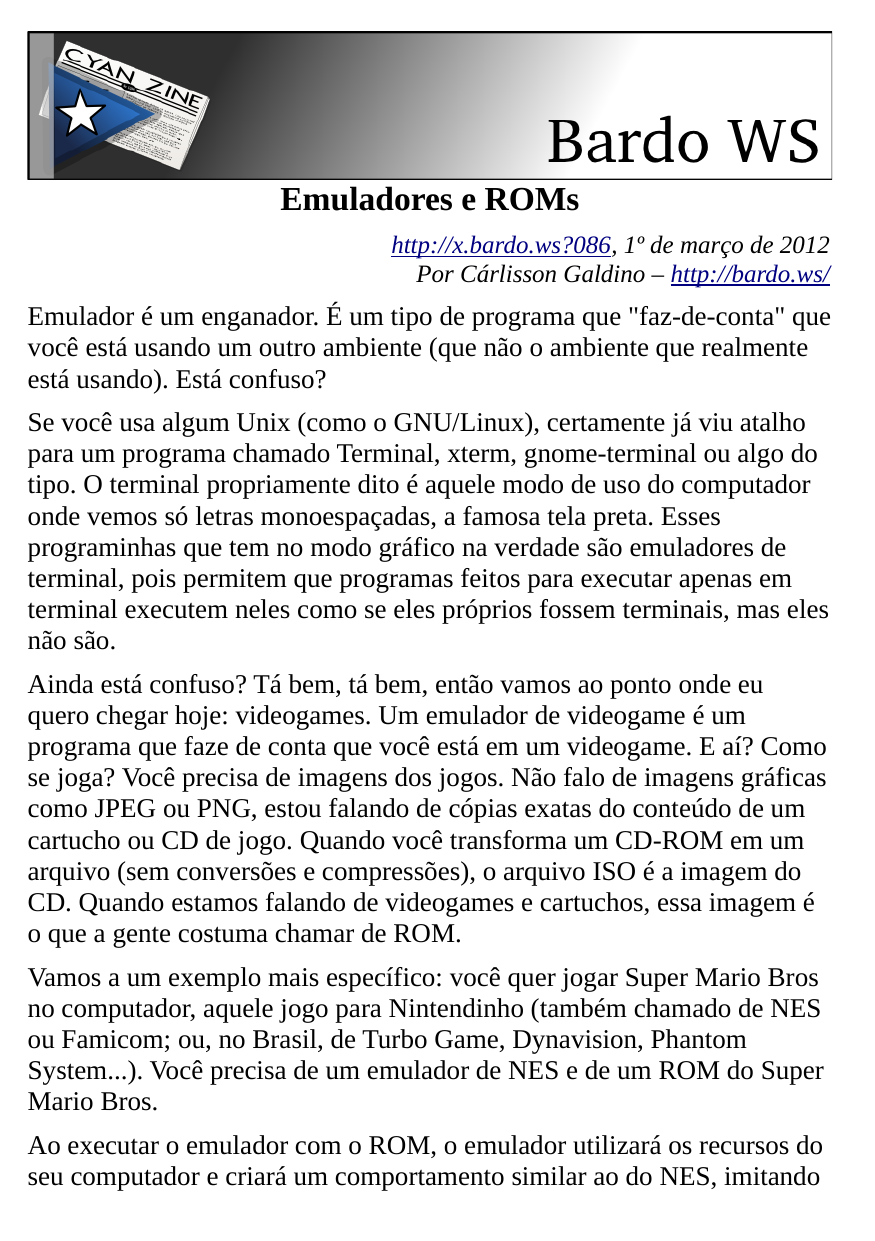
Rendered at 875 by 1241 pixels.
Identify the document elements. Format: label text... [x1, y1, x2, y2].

picture [27, 31, 833, 180]
text http://x.bardo.ws?086, 1º de março de 2012 Por Cárlisson Galdino – http://bardo.ws/ [27, 231, 832, 288]
text Se você usa algum Unix (como o GNU/Linux), certamente já viu atalho para um programa chamado Terminal, xterm, gnome-terminal ou algo do tipo. O terminal propriamente dito é aquele modo de uso do computador onde vemos só letras monoespaçadas, a famosa tela preta. Esses programinhas que tem no modo gráfico na verdade são emuladores de terminal, pois permitem que programas feitos para executar apenas em terminal executem neles como se eles próprios fossem terminais, mas eles não são. [27, 406, 832, 656]
text Emulador é um enganador. É um tipo de programa que "faz-de-conta" que você está usando um outro ambiente (que não o ambiente que realmente está usando). Está confuso? [27, 300, 832, 394]
text Vamos a um exemplo mais específico: você quer jogar Super Mario Bros no computador, aquele jogo para Nintendinho (também chamado de NES ou Famicom; ou, no Brasil, de Turbo Game, Dynavision, Phantom System...). Você precisa de um emulador de NES e de um ROM do Super Mario Bros. [27, 961, 832, 1117]
text Ao executar o emulador com o ROM, o emulador utilizará os recursos do seu computador e criará um comportamento similar ao do NES, imitando [27, 1129, 832, 1191]
subtitle Emuladores e ROMs [27, 180, 832, 218]
text Ainda está confuso? Tá bem, tá bem, então vamos ao ponto onde eu quero chegar hoje: videogames. Um emulador de videogame é um programa que faze de conta que você está em um videogame. E aí? Como se joga? Você precisa de imagens dos jogos. Não falo de imagens gráficas como JPEG ou PNG, estou falando de cópias exatas do conteúdo de um cartucho ou CD de jogo. Quando você transforma um CD-ROM em um arquivo (sem conversões e compressões), o arquivo ISO é a imagem do CD. Quando estamos falando de videogames e cartuchos, essa imagem é o que a gente costuma chamar de ROM. [27, 668, 832, 948]
